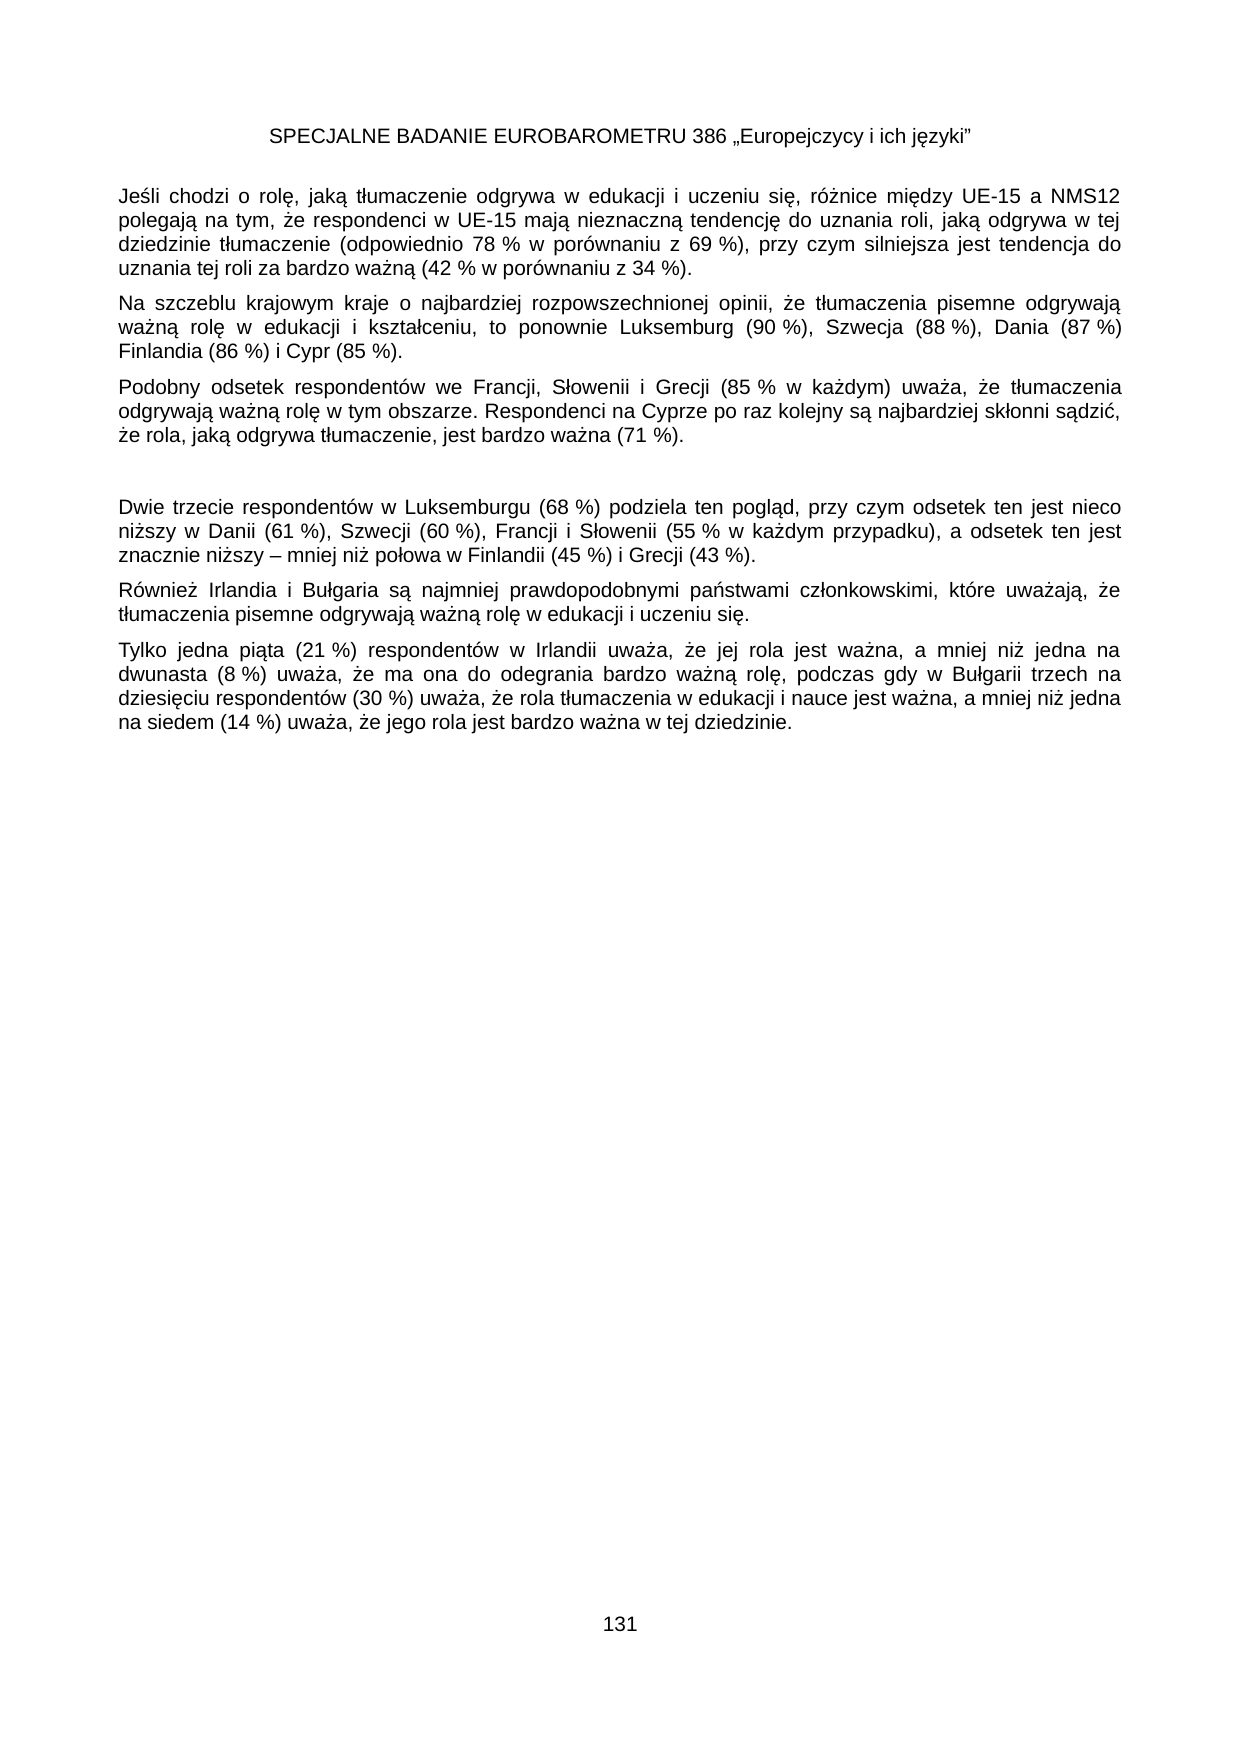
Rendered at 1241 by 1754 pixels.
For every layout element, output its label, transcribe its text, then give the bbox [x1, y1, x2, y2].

text Na szczeblu krajowym kraje o najbardziej rozpowszechnionej opinii, że tłumaczenia pisemne odgrywają ważną rolę w edukacji i kształceniu, to ponownie Luksemburg (90 %), Szwecja (88 %), Dania (87 %) Finlandia (86 %) i Cypr (85 %). [118, 291, 1122, 363]
text Również Irlandia i Bułgaria są najmniej prawdopodobnymi państwami członkowskimi, które uważają, że tłumaczenia pisemne odgrywają ważną rolę w edukacji i uczeniu się. [118, 578, 1122, 626]
text Dwie trzecie respondentów w Luksemburgu (68 %) podziela ten pogląd, przy czym odsetek ten jest nieco niższy w Danii (61 %), Szwecji (60 %), Francji i Słowenii (55 % w każdym przypadku), a odsetek ten jest znacznie niższy – mniej niż połowa w Finlandii (45 %) i Grecji (43 %). [118, 494, 1122, 566]
text Jeśli chodzi o rolę, jaką tłumaczenie odgrywa w edukacji i uczeniu się, różnice między UE-15 a NMS12 polegają na tym, że respondenci w UE-15 mają nieznaczną tendencję do uznania roli, jaką odgrywa w tej dziedzinie tłumaczenie (odpowiednio 78 % w porównaniu z 69 %), przy czym silniejsza jest tendencja do uznania tej roli za bardzo ważną (42 % w porównaniu z 34 %). [118, 183, 1122, 279]
text Podobny odsetek respondentów we Francji, Słowenii i Grecji (85 % w każdym) uważa, że tłumaczenia odgrywają ważną rolę w tym obszarze. Respondenci na Cyprze po raz kolejny są najbardziej skłonni sądzić, że rola, jaką odgrywa tłumaczenie, jest bardzo ważna (71 %). [118, 375, 1122, 447]
text Tylko jedna piąta (21 %) respondentów w Irlandii uważa, że jej rola jest ważna, a mniej niż jedna na dwunasta (8 %) uważa, że ma ona do odegrania bardzo ważną rolę, podczas gdy w Bułgarii trzech na dziesięciu respondentów (30 %) uważa, że rola tłumaczenia w edukacji i nauce jest ważna, a mniej niż jedna na siedem (14 %) uważa, że jego rola jest bardzo ważna w tej dziedzinie. [118, 638, 1122, 734]
